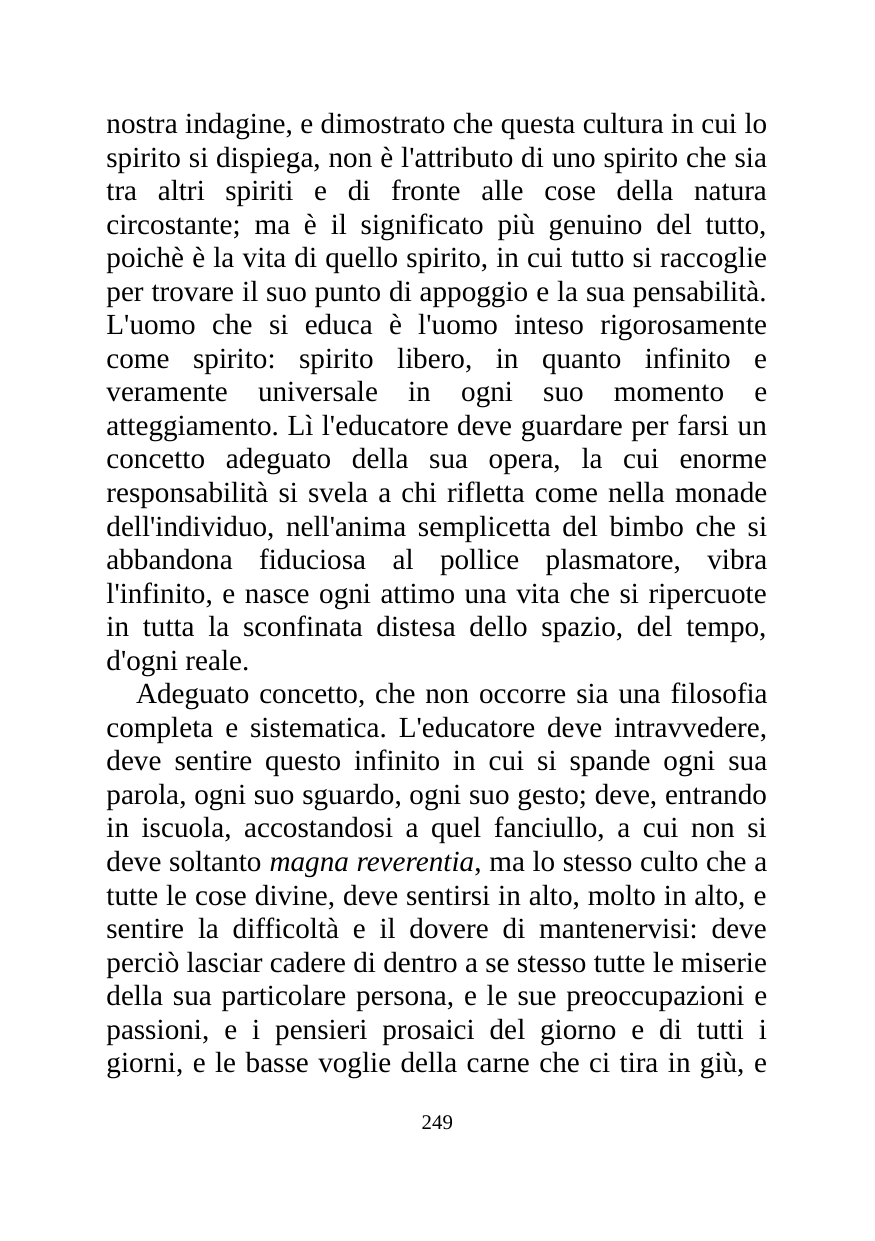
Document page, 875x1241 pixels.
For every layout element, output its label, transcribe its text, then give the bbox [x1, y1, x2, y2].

text Adeguato concetto, che non occorre sia una filosofia completa e sistematica. L'educatore deve intravvedere, deve sentire questo infinito in cui si spande ogni sua parola, ogni suo sguardo, ogni suo gesto; deve, entrando in iscuola, accostandosi a quel fanciullo, a cui non si deve soltanto magna reverentia, ma lo stesso culto che a tutte le cose divine, deve sentirsi in alto, molto in alto, e sentire la difficoltà e il dovere di mantenervisi: deve perciò lasciar cadere di dentro a se stesso tutte le miserie della sua particolare persona, e le sue preoccupazioni e passioni, e i pensieri prosaici del giorno e di tutti i giorni, e le basse voglie della carne che ci tira in giù, e [106, 676, 768, 1079]
text nostra indagine, e dimostrato che questa cultura in cui lo spirito si dispiega, non è l'attributo di uno spirito che sia tra altri spiriti e di fronte alle cose della natura circostante; ma è il significato più genuino del tutto, poichè è la vita di quello spirito, in cui tutto si raccoglie per trovare il suo punto di appoggio e la sua pensabilità. L'uomo che si educa è l'uomo inteso rigorosamente come spirito: spirito libero, in quanto infinito e veramente universale in ogni suo momento e atteggiamento. Lì l'educatore deve guardare per farsi un concetto adeguato della sua opera, la cui enorme responsabilità si svela a chi rifletta come nella monade dell'individuo, nell'anima semplicetta del bimbo che si abbandona fiduciosa al pollice plasmatore, vibra l'infinito, e nasce ogni attimo una vita che si ripercuote in tutta la sconfinata distesa dello spazio, del tempo, d'ogni reale. [106, 106, 768, 676]
